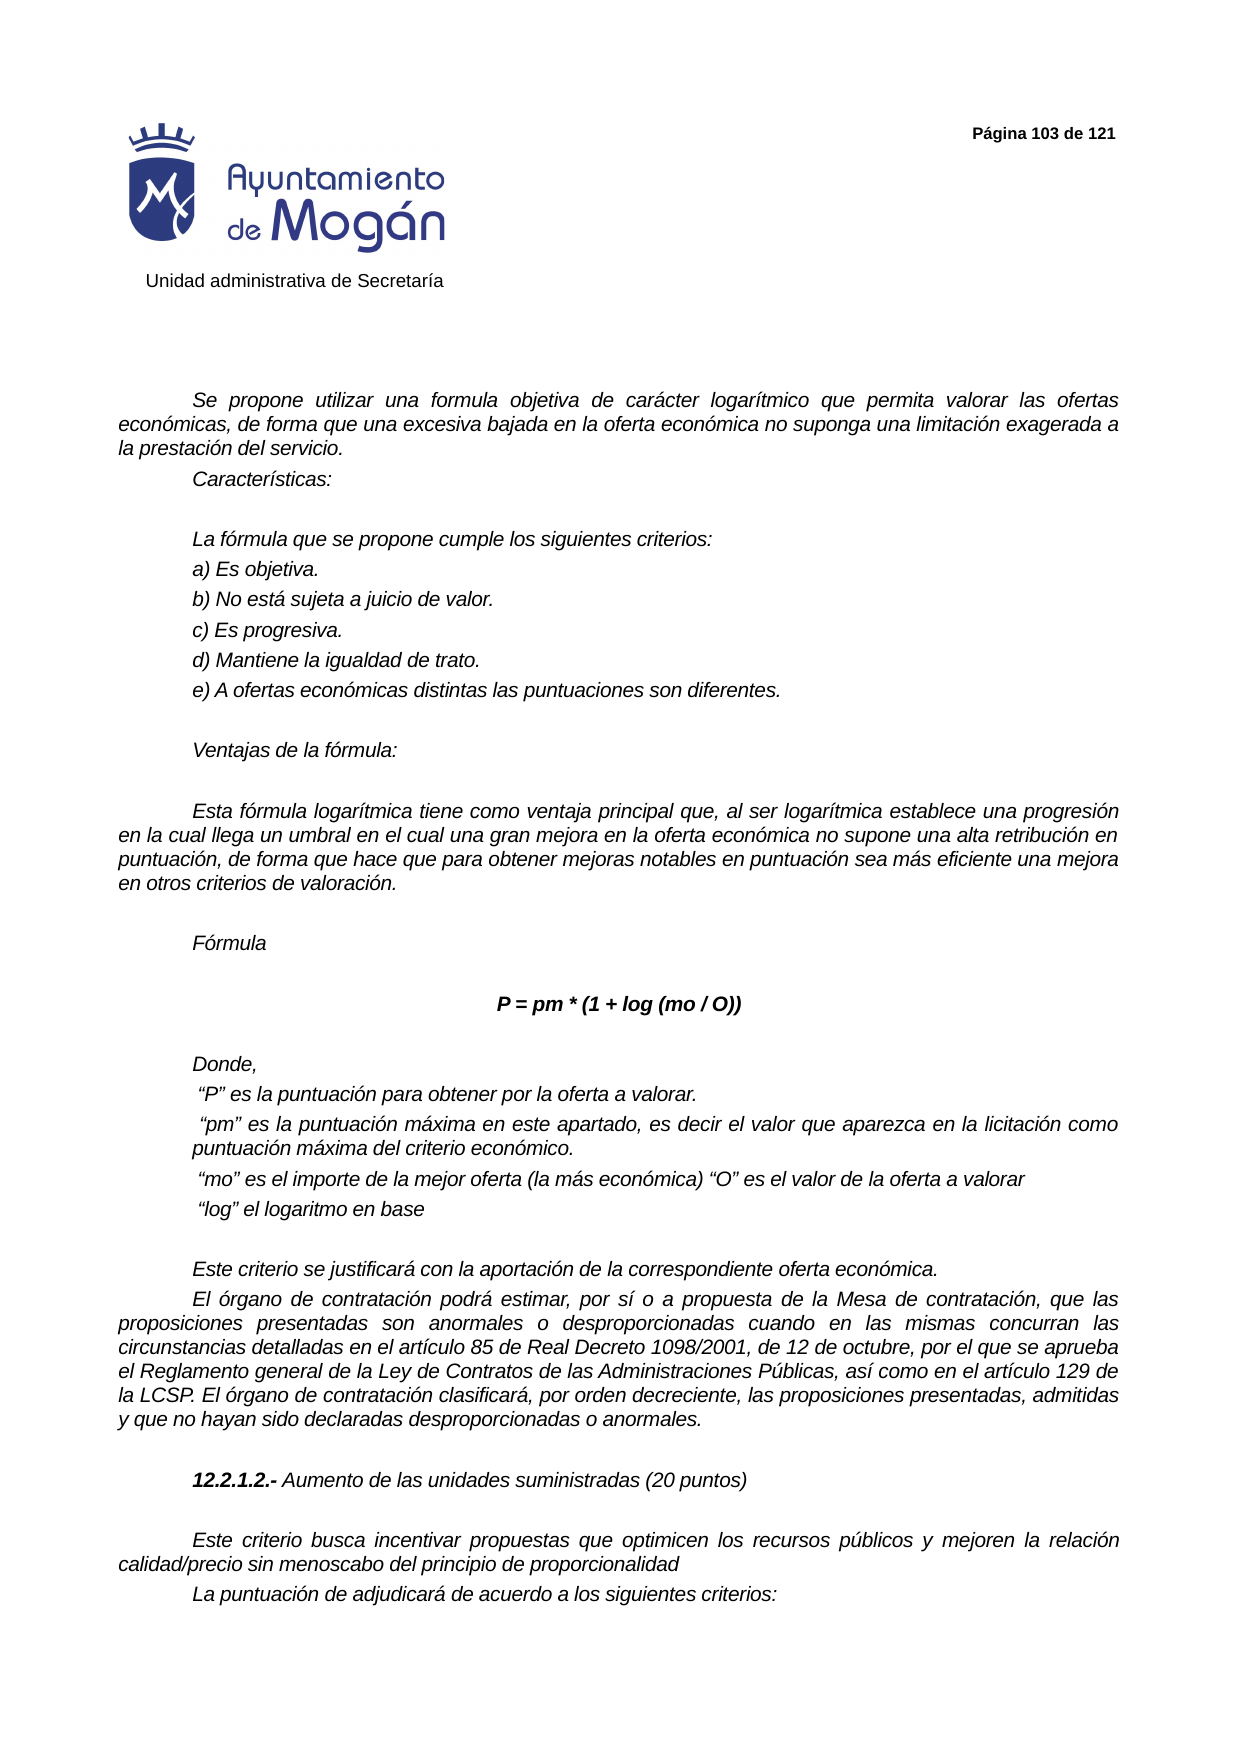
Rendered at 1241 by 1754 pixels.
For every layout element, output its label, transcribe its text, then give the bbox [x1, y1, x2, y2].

text e) A ofertas económicas distintas las puntuaciones son diferentes. [192, 678, 1122, 702]
text c) Es progresiva. [192, 617, 1122, 641]
text a) Es objetiva. [192, 557, 1122, 581]
text b) No está sujeta a juicio de valor. [192, 587, 1122, 611]
text d) Mantiene la igualdad de trato. [192, 648, 1122, 672]
text “P” es la puntuación para obtener por la oferta a valorar. [192, 1082, 1122, 1106]
text Esta fórmula logarítmica tiene como ventaja principal que, al ser logarítmica establece una progresión en la cual llega un umbral en el cual una gran mejora en la oferta económica no supone una alta retribución en puntuación, de forma que hace que para obtener mejoras notables en puntuación sea más eficiente una mejora en otros criterios de valoración. [118, 799, 1122, 894]
picture [128, 123, 445, 259]
text “mo” es el importe de la mejor oferta (la más económica) “O” es el valor de la oferta a valorar [192, 1166, 1122, 1190]
text Características: [118, 466, 1122, 490]
text Fórmula [118, 931, 1122, 955]
text P = pm * (1 + log (mo / O)) [118, 991, 1122, 1015]
text La puntuación de adjudicará de acuerdo a los siguientes criterios: [118, 1582, 1122, 1606]
text Este criterio busca incentivar propuestas que optimicen los recursos públicos y mejoren la relación calidad/precio sin menoscabo del principio de proporcionalidad [118, 1528, 1122, 1576]
text “log” el logaritmo en base [192, 1197, 1122, 1221]
text 12.2.1.2.- Aumento de las unidades suministradas (20 puntos) [118, 1467, 1122, 1491]
text Se propone utilizar una formula objetiva de carácter logarítmico que permita valorar las ofertas económicas, de forma que una excesiva bajada en la oferta económica no suponga una limitación exagerada a la prestación del servicio. [118, 388, 1122, 460]
text “pm” es la puntuación máxima en este apartado, es decir el valor que aparezca en la licitación como puntuación máxima del criterio económico. [192, 1112, 1122, 1160]
text Este criterio se justificará con la aportación de la correspondiente oferta económica. [118, 1257, 1122, 1281]
text Donde, [192, 1052, 1122, 1076]
text La fórmula que se propone cumple los siguientes criterios: [192, 527, 1122, 551]
text El órgano de contratación podrá estimar, por sí o a propuesta de la Mesa de contratación, que las proposiciones presentadas son anormales o desproporcionadas cuando en las mismas concurran las circunstancias detalladas en el artículo 85 de Real Decreto 1098/2001, de 12 de octubre, por el que se aprueba el Reglamento general de la Ley de Contratos de las Administraciones Públicas, así como en el artículo 129 de la LCSP. El órgano de contratación clasificará, por orden decreciente, las proposiciones presentadas, admitidas y que no hayan sido declaradas desproporcionadas o anormales. [118, 1287, 1122, 1431]
text Ventajas de la fórmula: [118, 738, 1122, 762]
